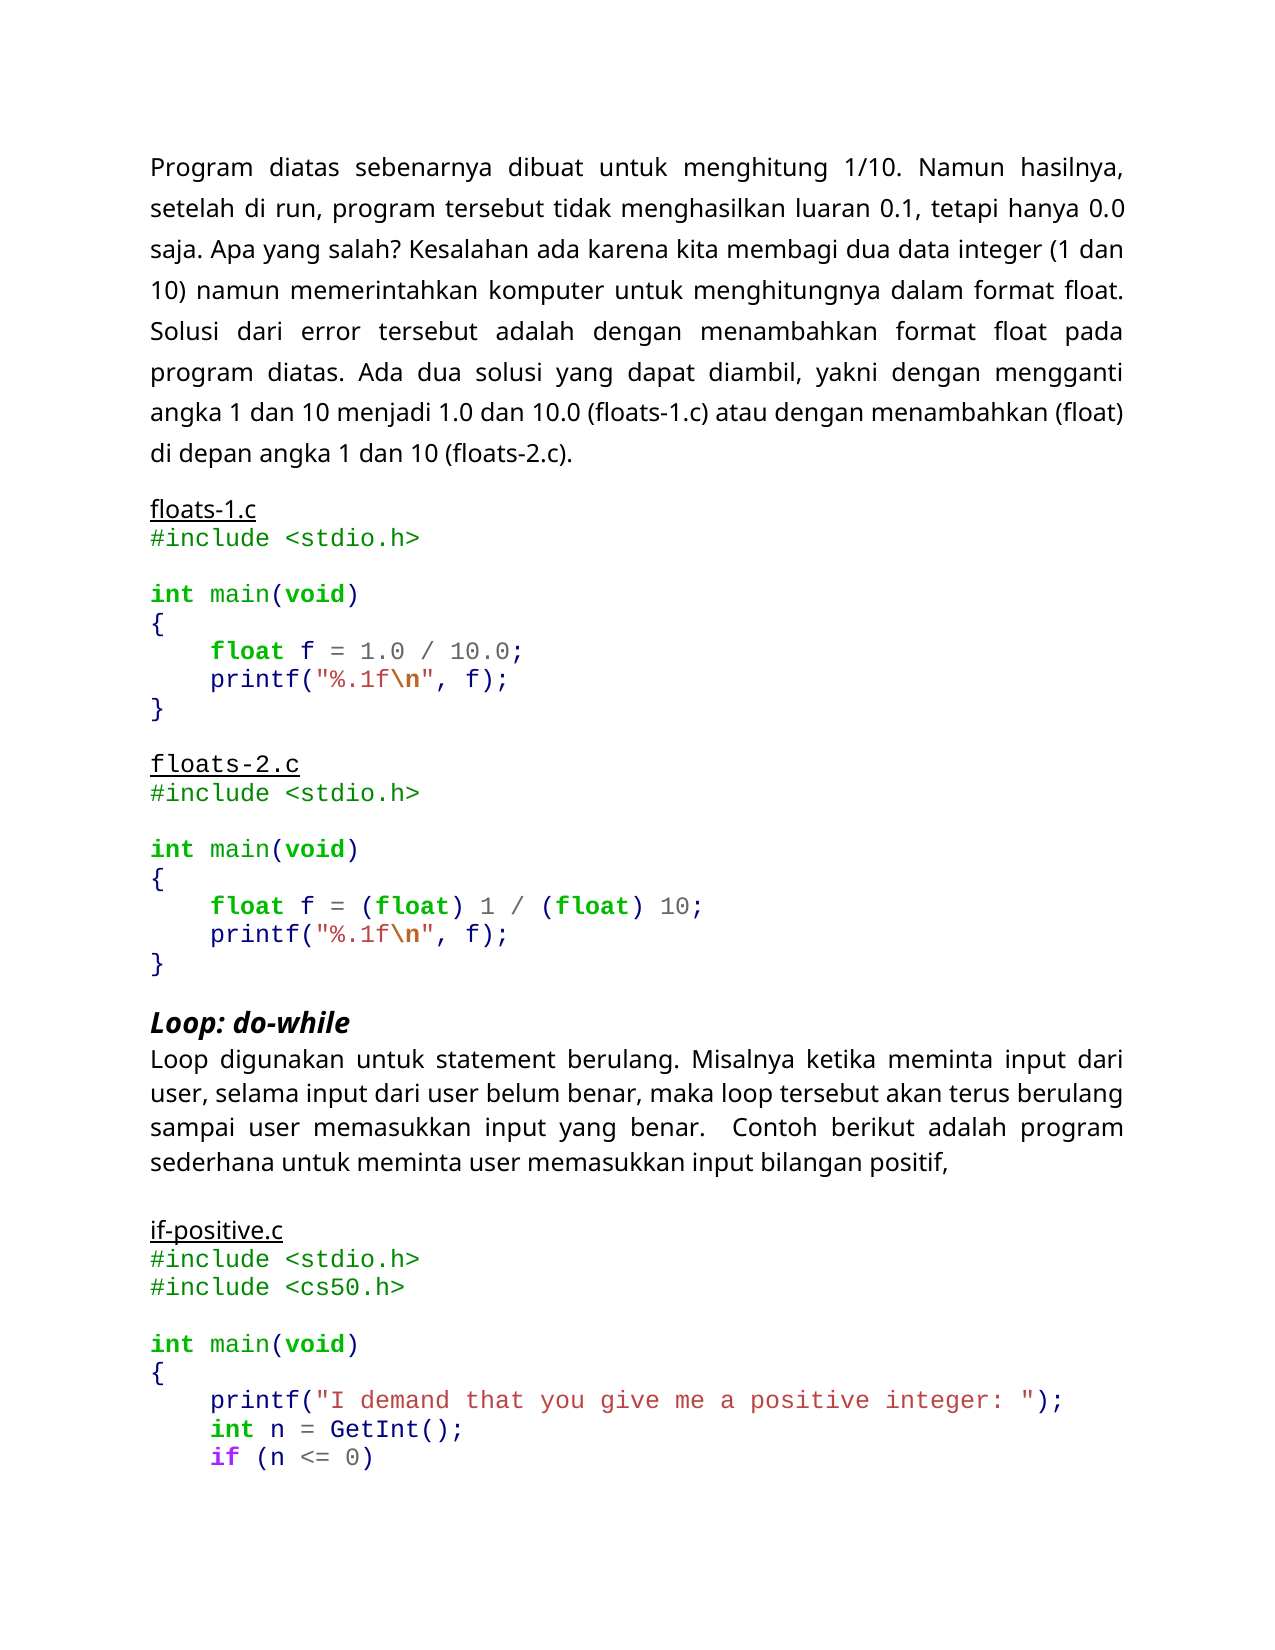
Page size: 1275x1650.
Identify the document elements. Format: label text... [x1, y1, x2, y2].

text Program diatas sebenarnya dibuat untuk menghitung 1/10. Namun hasilnya, setelah di run, program tersebut tidak menghasilkan luaran 0.1, tetapi hanya 0.0 saja. Apa yang salah? Kesalahan ada karena kita membagi dua data integer (1 dan 10) namun memerintahkan komputer untuk menghitungnya dalam format float. Solusi dari error tersebut adalah dengan menambahkan format float pada program diatas. Ada dua solusi yang dapat diambil, yakni dengan mengganti angka 1 dan 10 menjadi 1.0 dan 10.0 (floats-1.c) atau dengan menambahkan (float) di depan angka 1 dan 10 (floats-2.c). [150, 150, 1125, 470]
text if (n <= 0) [150, 1445, 1125, 1473]
text } [150, 695, 1125, 724]
text float f = (float) 1 / (float) 10; [150, 894, 1125, 922]
text int n = GetInt(); [150, 1416, 1125, 1445]
text { [150, 1360, 1125, 1388]
text { [150, 610, 1125, 639]
text #include <stdio.h> [150, 525, 1125, 554]
text if-positive.c [150, 1212, 1125, 1246]
text floats-1.c [150, 491, 1125, 525]
text printf("%.1f\n", f); [150, 922, 1125, 950]
text { [150, 865, 1125, 894]
text #include <stdio.h> [150, 1246, 1125, 1275]
text float f = 1.0 / 10.0; [150, 639, 1125, 667]
text floats-2.c [150, 752, 1125, 780]
text printf("%.1f\n", f); [150, 667, 1125, 695]
text int main(void) [150, 837, 1125, 865]
subtitle Loop: do-while [150, 1002, 1125, 1042]
text int main(void) [150, 582, 1125, 610]
text #include <stdio.h> [150, 780, 1125, 809]
text Loop digunakan untuk statement berulang. Misalnya ketika meminta input dari user, selama input dari user belum benar, maka loop tersebut akan terus berulang sampai user memasukkan input yang benar. Contoh berikut adalah program sederhana untuk meminta user memasukkan input bilangan positif, [150, 1042, 1125, 1178]
text int main(void) [150, 1331, 1125, 1360]
text } [150, 950, 1125, 979]
text printf("I demand that you give me a positive integer: "); [150, 1388, 1125, 1416]
text #include <cs50.h> [150, 1275, 1125, 1303]
